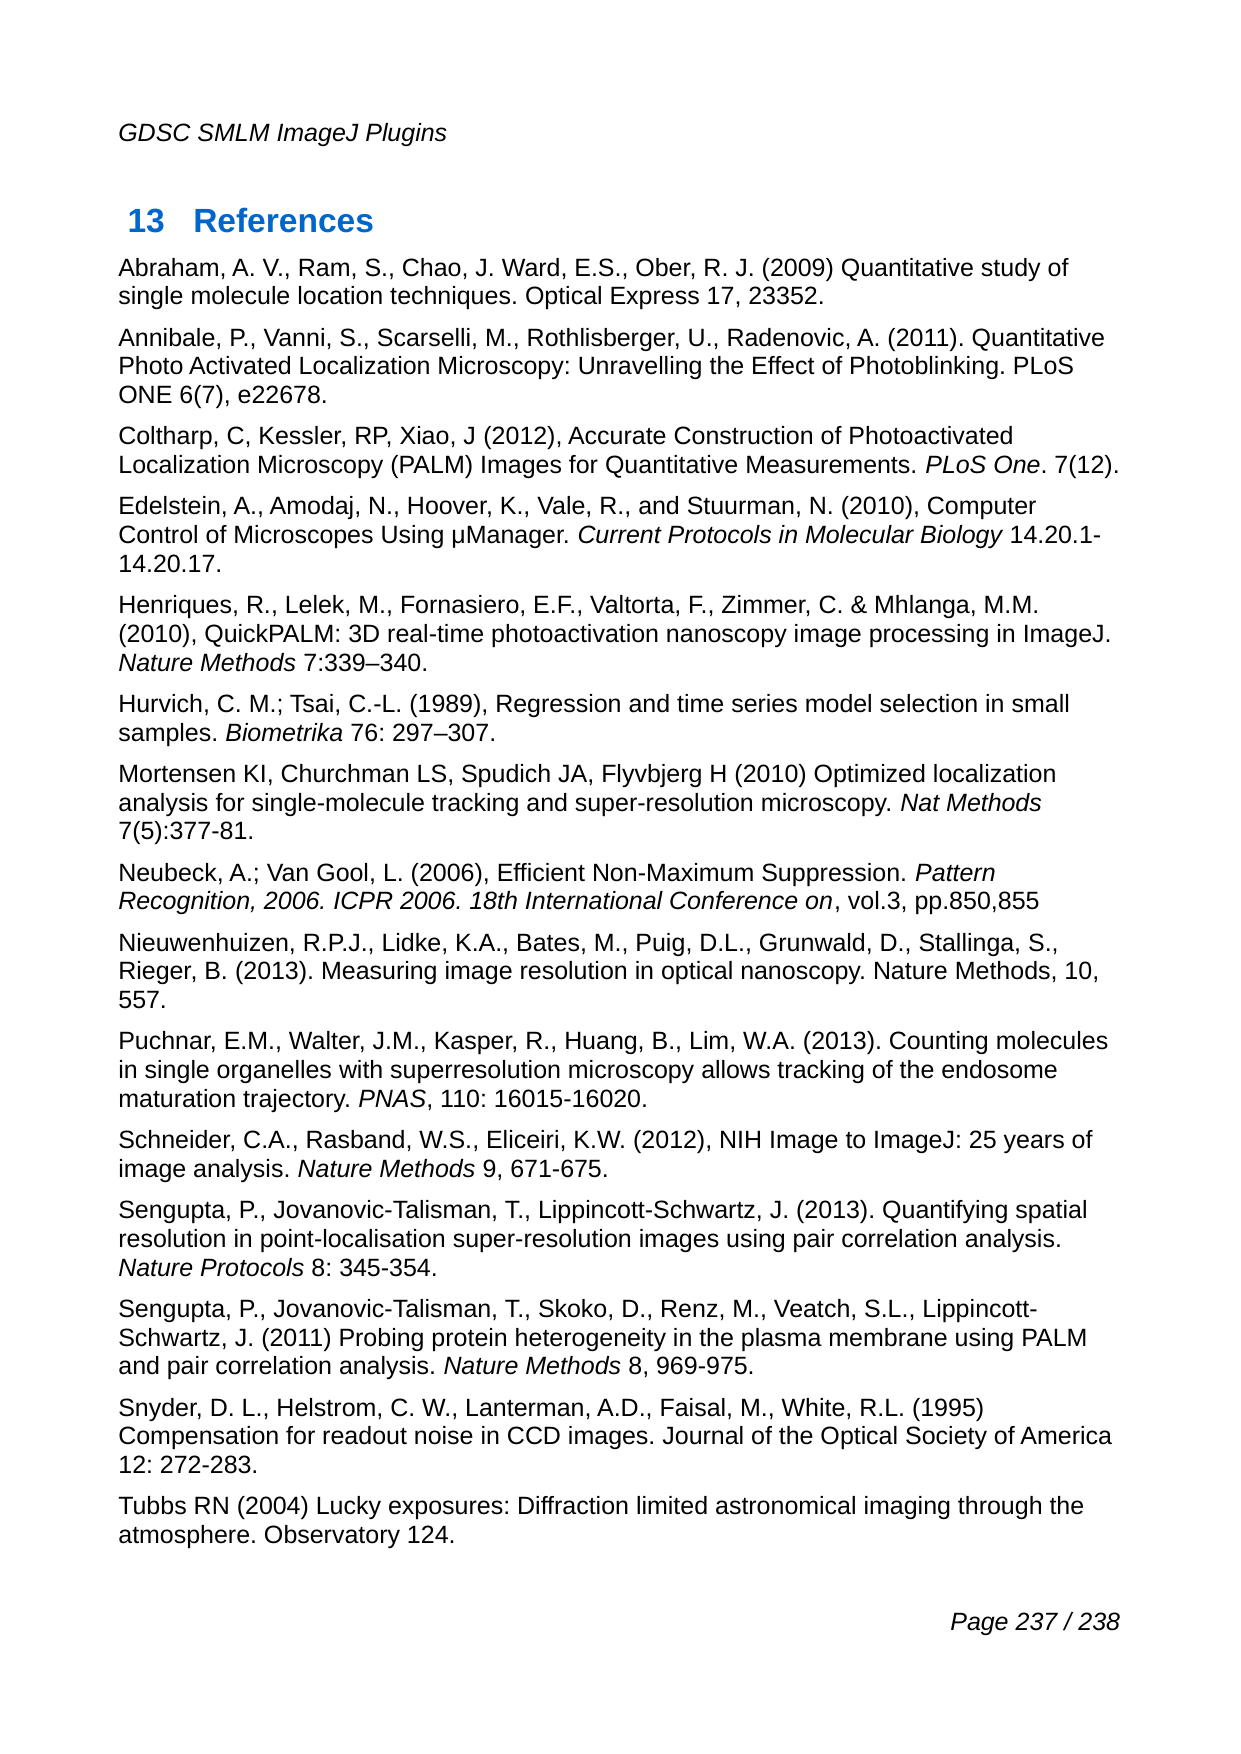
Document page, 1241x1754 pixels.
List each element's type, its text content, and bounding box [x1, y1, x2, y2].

text Henriques, R., Lelek, M., Fornasiero, E.F., Valtorta, F., Zimmer, C. & Mhlanga, M.M. (2010), QuickPALM: 3D real-time photoactivation nanoscopy image processing in ImageJ. Nature Methods 7:339–340. [118, 590, 1122, 676]
text Sengupta, P., Jovanovic-Talisman, T., Skoko, D., Renz, M., Veatch, S.L., Lippincott-Schwartz, J. (2011) Probing protein heterogeneity in the plasma membrane using PALM and pair correlation analysis. Nature Methods 8, 969-975. [118, 1294, 1122, 1380]
text Puchnar, E.M., Walter, J.M., Kasper, R., Huang, B., Lim, W.A. (2013). Counting molecules in single organelles with superresolution microscopy allows tracking of the endosome maturation trajectory. PNAS, 110: 16015-16020. [118, 1026, 1122, 1112]
text Neubeck, A.; Van Gool, L. (2006), Efficient Non-Maximum Suppression. Pattern Recognition, 2006. ICPR 2006. 18th International Conference on, vol.3, pp.850,855 [118, 857, 1122, 915]
text Tubbs RN (2004) Lucky exposures: Diffraction limited astronomical imaging through the atmosphere. Observatory 124. [118, 1491, 1122, 1549]
text Sengupta, P., Jovanovic-Talisman, T., Lippincott-Schwartz, J. (2013). Quantifying spatial resolution in point-localisation super-resolution images using pair correlation analysis. Nature Protocols 8: 345-354. [118, 1195, 1122, 1281]
text Nieuwenhuizen, R.P.J., Lidke, K.A., Bates, M., Puig, D.L., Grunwald, D., Stallinga, S., Rieger, B. (2013). Measuring image resolution in optical nanoscopy. Nature Methods, 10, 557. [118, 927, 1122, 1014]
text Mortensen KI, Churchman LS, Spudich JA, Flyvbjerg H (2010) Optimized localization analysis for single-molecule tracking and super-resolution microscopy. Nat Methods 7(5):377-81. [118, 759, 1122, 845]
subtitle References [118, 201, 1122, 240]
text Schneider, C.A., Rasband, W.S., Eliceiri, K.W. (2012), NIH Image to ImageJ: 25 years of image analysis. Nature Methods 9, 671-675. [118, 1125, 1122, 1182]
text Abraham, A. V., Ram, S., Chao, J. Ward, E.S., Ober, R. J. (2009) Quantitative study of single molecule location techniques. Optical Express 17, 23352. [118, 252, 1122, 310]
text Edelstein, A., Amodaj, N., Hoover, K., Vale, R., and Stuurman, N. (2010), Computer Control of Microscopes Using μManager. Current Protocols in Molecular Biology 14.20.1-14.20.17. [118, 491, 1122, 577]
text Snyder, D. L., Helstrom, C. W., Lanterman, A.D., Faisal, M., White, R.L. (1995) Compensation for readout noise in CCD images. Journal of the Optical Society of America 12: 272-283. [118, 1392, 1122, 1479]
text Hurvich, C. M.; Tsai, C.-L. (1989), Regression and time series model selection in small samples. Biometrika 76: 297–307. [118, 689, 1122, 746]
text Annibale, P., Vanni, S., Scarselli, M., Rothlisberger, U., Radenovic, A. (2011). Quantitative Photo Activated Localization Microscopy: Unravelling the Effect of Photoblinking. PLoS ONE 6(7), e22678. [118, 322, 1122, 409]
text Coltharp, C, Kessler, RP, Xiao, J (2012), Accurate Construction of Photoactivated Localization Microscopy (PALM) Images for Quantitative Measurements. PLoS One. 7(12). [118, 421, 1122, 479]
